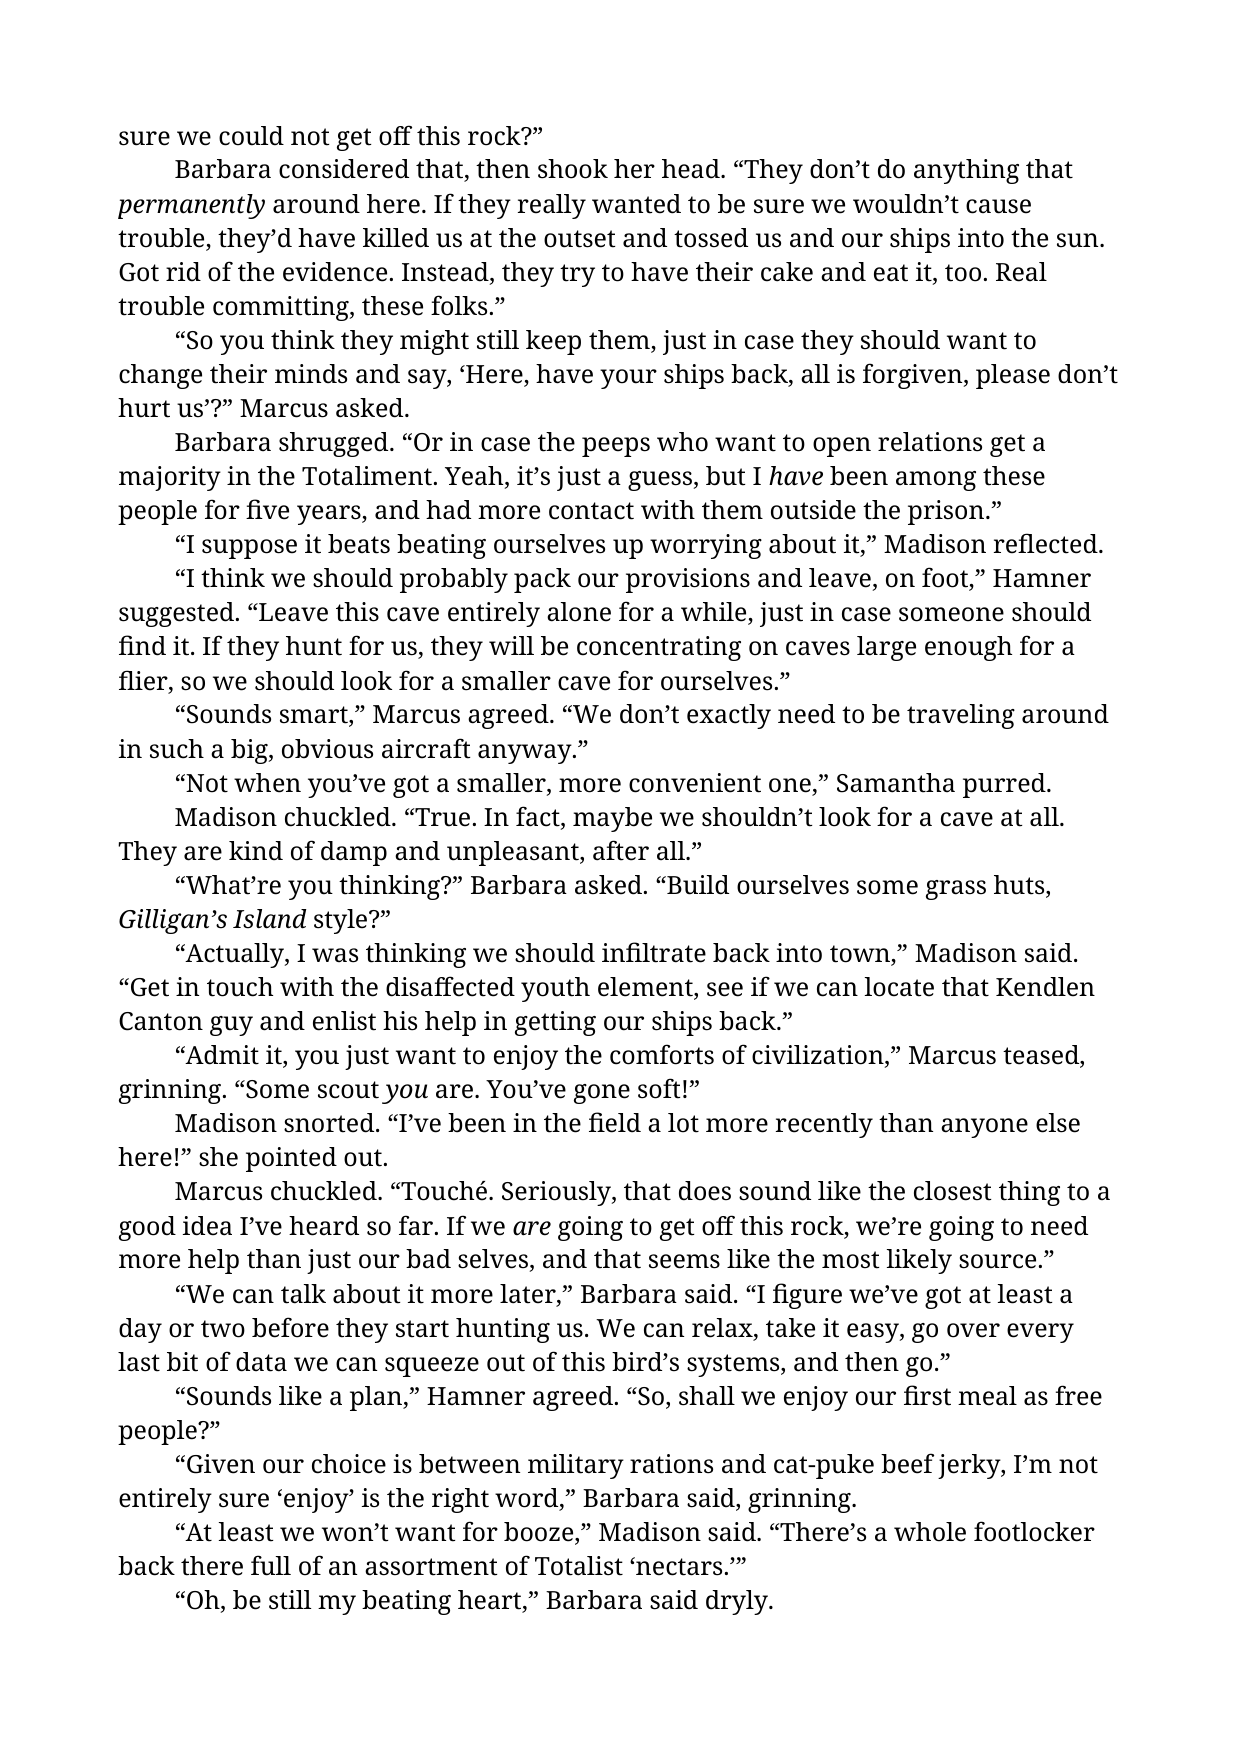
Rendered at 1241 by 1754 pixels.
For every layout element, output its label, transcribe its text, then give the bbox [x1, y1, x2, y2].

text sure we could not get off this rock?” [118, 118, 1122, 152]
text Marcus chuckled. “Touché. Seriously, that does sound like the closest thing to a good idea I’ve heard so far. If we are going to get off this rock, we’re going to need more help than just our bad selves, and that seems like the most likely source.” [118, 1174, 1122, 1276]
text Barbara shrugged. “Or in case the peeps who want to open relations get a majority in the Totaliment. Yeah, it’s just a guess, but I have been among these people for five years, and had more contact with them outside the prison.” [118, 425, 1122, 527]
text Barbara considered that, then shook her head. “They don’t do anything that permanently around here. If they really wanted to be sure we wouldn’t cause trouble, they’d have killed us at the outset and tossed us and our ships into the sun. Got rid of the evidence. Instead, they try to have their cake and eat it, too. Real trouble committing, these folks.” [118, 152, 1122, 322]
text “Oh, be still my beating heart,” Barbara said dryly. [118, 1583, 1122, 1617]
text Madison snorted. “I’ve been in the field a lot more recently than anyone else here!” she pointed out. [118, 1106, 1122, 1174]
text “Not when you’ve got a smaller, more convenient one,” Samantha purred. [118, 765, 1122, 799]
text “I suppose it beats beating ourselves up worrying about it,” Madison reflected. [118, 527, 1122, 561]
text “Given our choice is between military rations and cat-puke beef jerky, I’m not entirely sure ‘enjoy’ is the right word,” Barbara said, grinning. [118, 1447, 1122, 1515]
text “Admit it, you just want to enjoy the comforts of civilization,” Marcus teased, grinning. “Some scout you are. You’ve gone soft!” [118, 1038, 1122, 1106]
text “We can talk about it more later,” Barbara said. “I figure we’ve got at least a day or two before they start hunting us. We can relax, take it easy, go over every last bit of data we can squeeze out of this bird’s systems, and then go.” [118, 1276, 1122, 1378]
text “So you think they might still keep them, just in case they should want to change their minds and say, ‘Here, have your ships back, all is forgiven, please don’t hurt us’?” Marcus asked. [118, 322, 1122, 425]
text Madison chuckled. “True. In fact, maybe we shouldn’t look for a cave at all. They are kind of damp and unpleasant, after all.” [118, 799, 1122, 867]
text “Sounds smart,” Marcus agreed. “We don’t exactly need to be traveling around in such a big, obvious aircraft anyway.” [118, 697, 1122, 765]
text “Sounds like a plan,” Hamner agreed. “So, shall we enjoy our first meal as free people?” [118, 1378, 1122, 1447]
text “Actually, I was thinking we should infiltrate back into town,” Madison said. “Get in touch with the disaffected youth element, see if we can locate that Kendlen Canton guy and enlist his help in getting our ships back.” [118, 936, 1122, 1038]
text “What’re you thinking?” Barbara asked. “Build ourselves some grass huts, Gilligan’s Island style?” [118, 867, 1122, 936]
text “At least we won’t want for booze,” Madison said. “There’s a whole footlocker back there full of an assortment of Totalist ‘nectars.’” [118, 1515, 1122, 1583]
text “I think we should probably pack our provisions and leave, on foot,” Hamner suggested. “Leave this cave entirely alone for a while, just in case someone should find it. If they hunt for us, they will be concentrating on caves large enough for a flier, so we should look for a smaller cave for ourselves.” [118, 561, 1122, 697]
